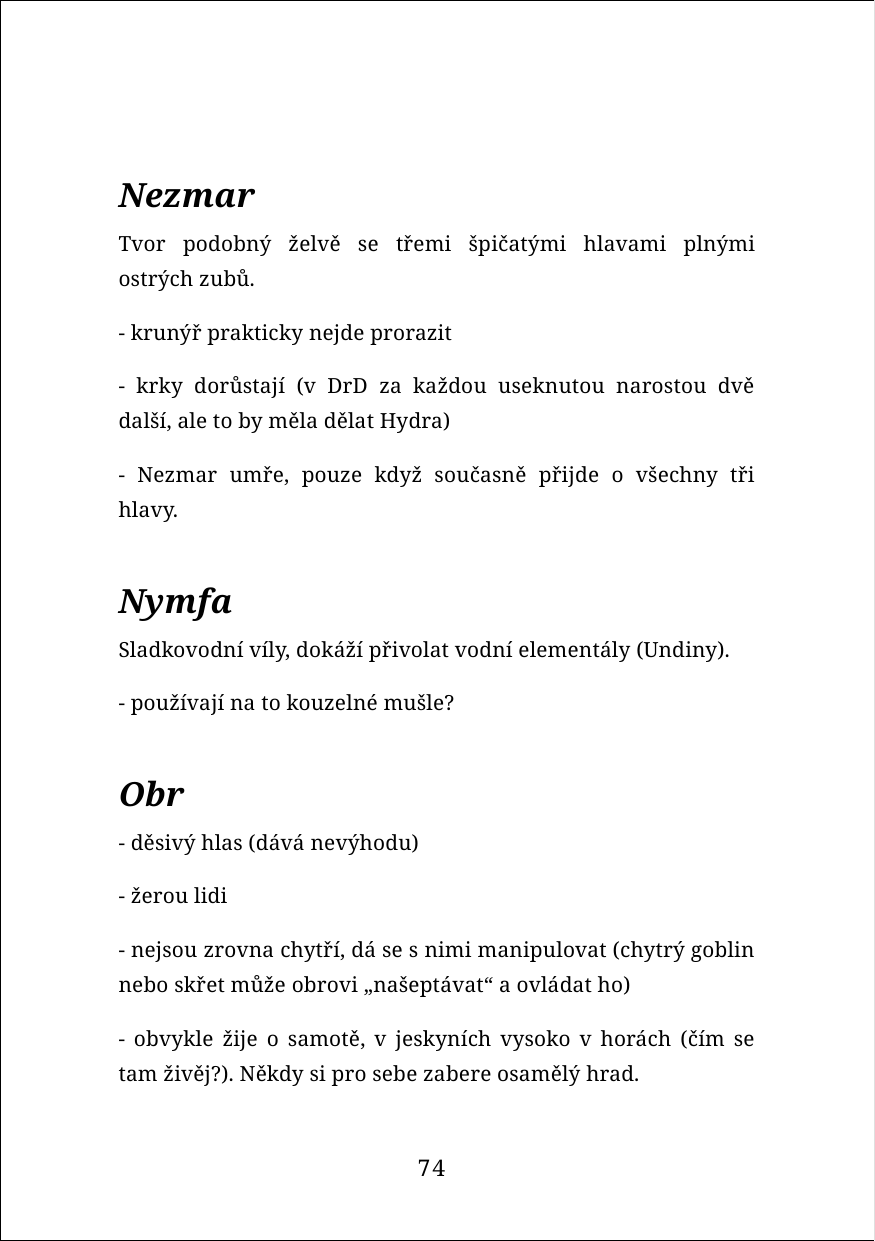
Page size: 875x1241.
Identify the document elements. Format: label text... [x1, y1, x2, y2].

text - obvykle žije o samotě, v jeskyních vysoko v horách (čím se tam živěj?). Někdy si pro sebe zabere osamělý hrad. [118, 1024, 756, 1088]
text - nejsou zrovna chytří, dá se s nimi manipulovat (chytrý goblin nebo skřet může obrovi „našeptávat“ a ovládat ho) [118, 935, 756, 999]
text - krunýř prakticky nejde prorazit [118, 318, 756, 346]
text Tvor podobný želvě se třemi špičatými hlavami plnými ostrých zubů. [118, 229, 756, 293]
text - krky dorůstají (v DrD za každou useknutou narostou dvě další, ale to by měla dělat Hydra) [118, 371, 756, 435]
subtitle Obr [118, 771, 756, 817]
text - používají na to kouzelné mušle? [118, 688, 756, 717]
text Sladkovodní víly, dokáží přivolat vodní elementály (Undiny). [118, 635, 756, 664]
subtitle Nezmar [118, 172, 756, 217]
subtitle Nymfa [118, 578, 756, 623]
text - Nezmar umře, pouze když současně přijde o všechny tři hlavy. [118, 460, 756, 524]
text - děsivý hlas (dává nevýhodu) [118, 828, 756, 857]
text - žerou lidi [118, 882, 756, 910]
